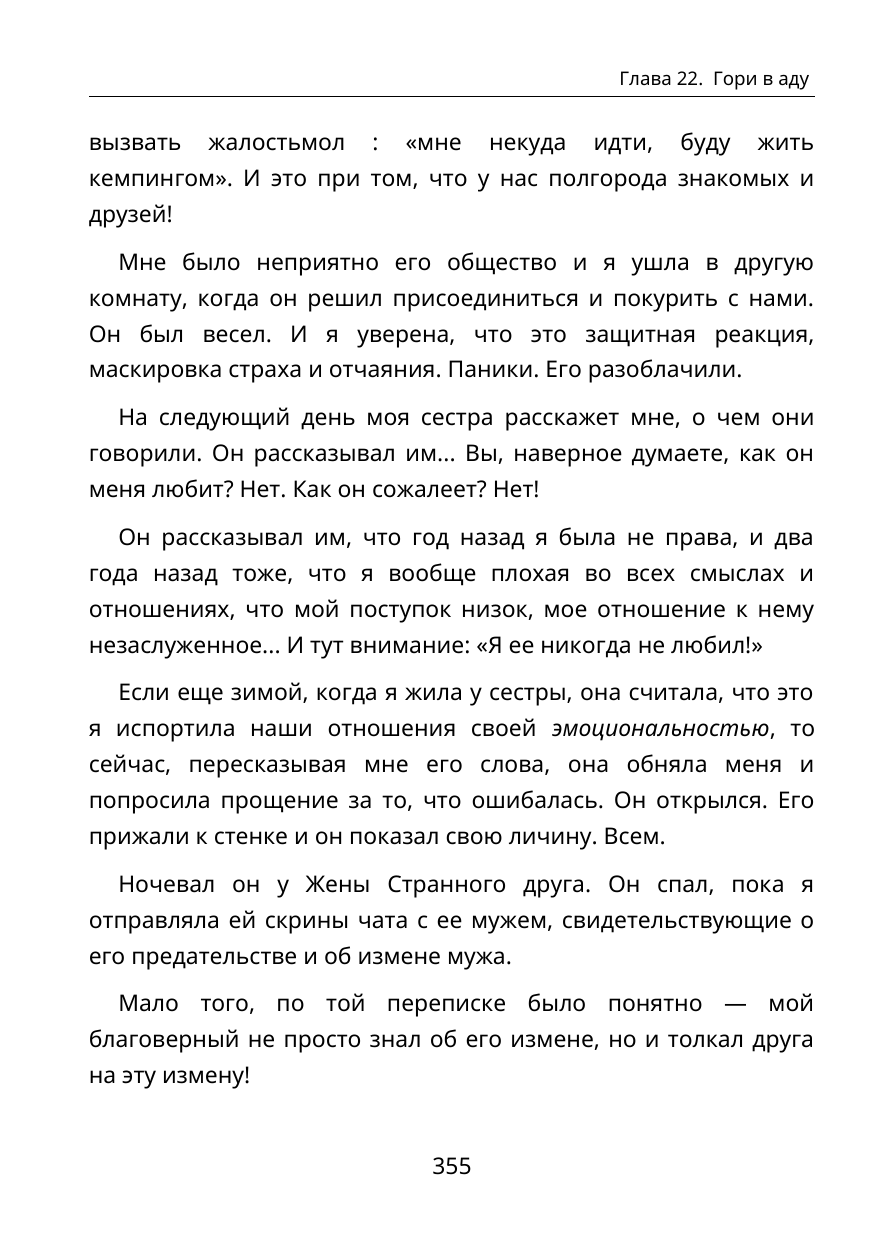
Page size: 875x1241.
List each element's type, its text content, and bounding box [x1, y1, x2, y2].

text На следующий день моя сестра расскажет мне, о чем они говорили. Он рассказывал им... Вы, наверное думаете, как он меня любит? Нет. Как он сожалеет? Нет! [88, 401, 815, 504]
text вызвать жалостьмол : «мне некуда идти, буду жить кемпингом». И это при том, что у нас полгорода знакомых и друзей! [88, 126, 815, 229]
text Если еще зимой, когда я жила у сестры, она считала, что это я испортила наши отношения своей эмоциональностью, то сейчас, пересказывая мне его слова, она обняла меня и попросила прощение за то, что ошибалась. Он открылся. Его прижали к стенке и он показал свою личину. Всем. [88, 676, 815, 851]
text Ночевал он у Жены Странного друга. Он спал, пока я отправляла ей скрины чата с ее мужем, свидетельствующие о его предательстве и об измене мужа. [88, 868, 815, 971]
text Мне было неприятно его общество и я ушла в другую комнату, когда он решил присоединиться и покурить с нами. Он был весел. И я уверена, что это защитная реакция, маскировка страха и отчаяния. Паники. Его разоблачили. [88, 246, 815, 385]
text Он рассказывал им, что год назад я была не права, и два года назад тоже, что я вообще плохая во всех смыслах и отношениях, что мой поступок низок, мое отношение к нему незаслуженное... И тут внимание: «Я ее никогда не любил!» [88, 521, 815, 660]
text Мало того, по той переписке было понятно — мой благоверный не просто знал об его измене, но и толкал друга на эту измену! [88, 987, 815, 1090]
